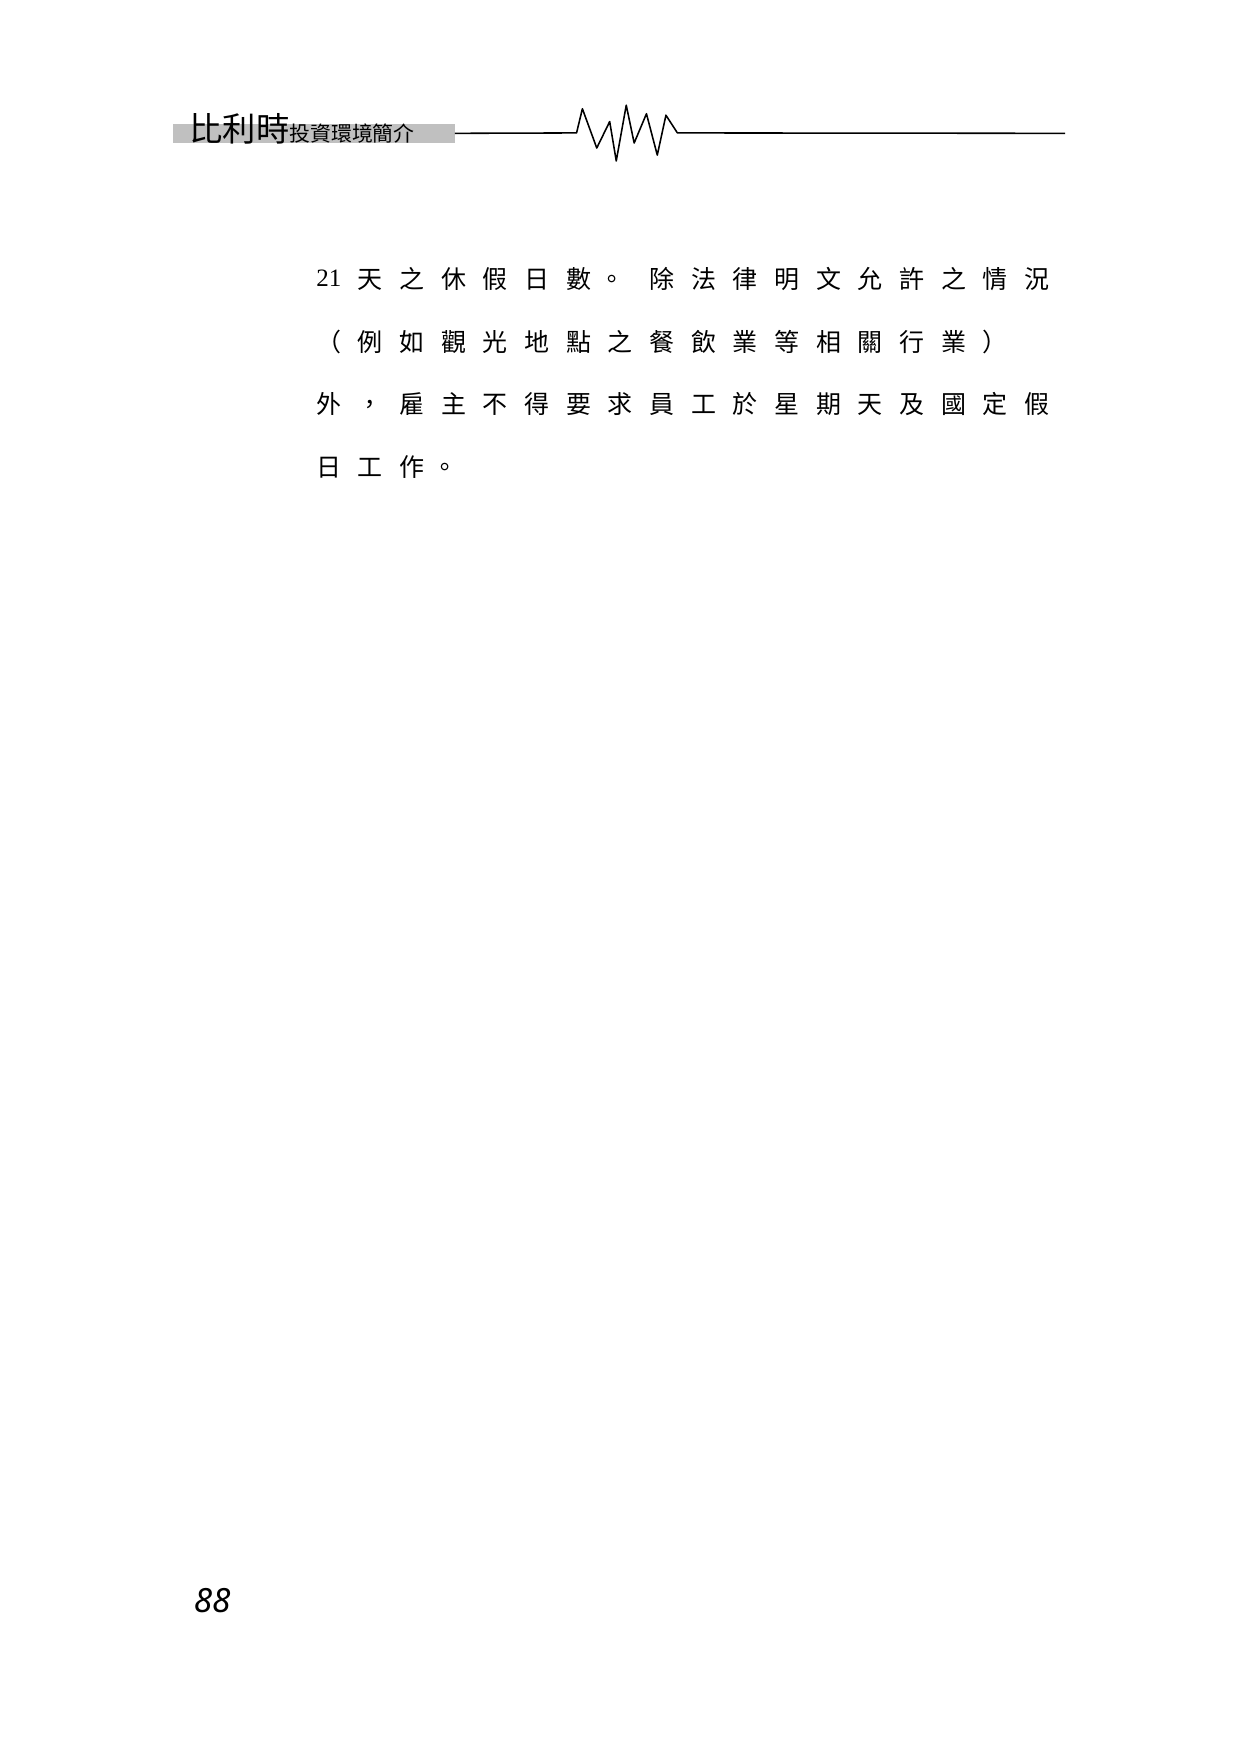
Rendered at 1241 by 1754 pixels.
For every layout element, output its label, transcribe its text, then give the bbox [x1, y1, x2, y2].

text 21天之休假日數。除法律明文允許之情況（例如觀光地點之餐飲業等相關行業）外，雇主不得要求員工於星期天及國定假日工作。 [281, 236, 1058, 486]
